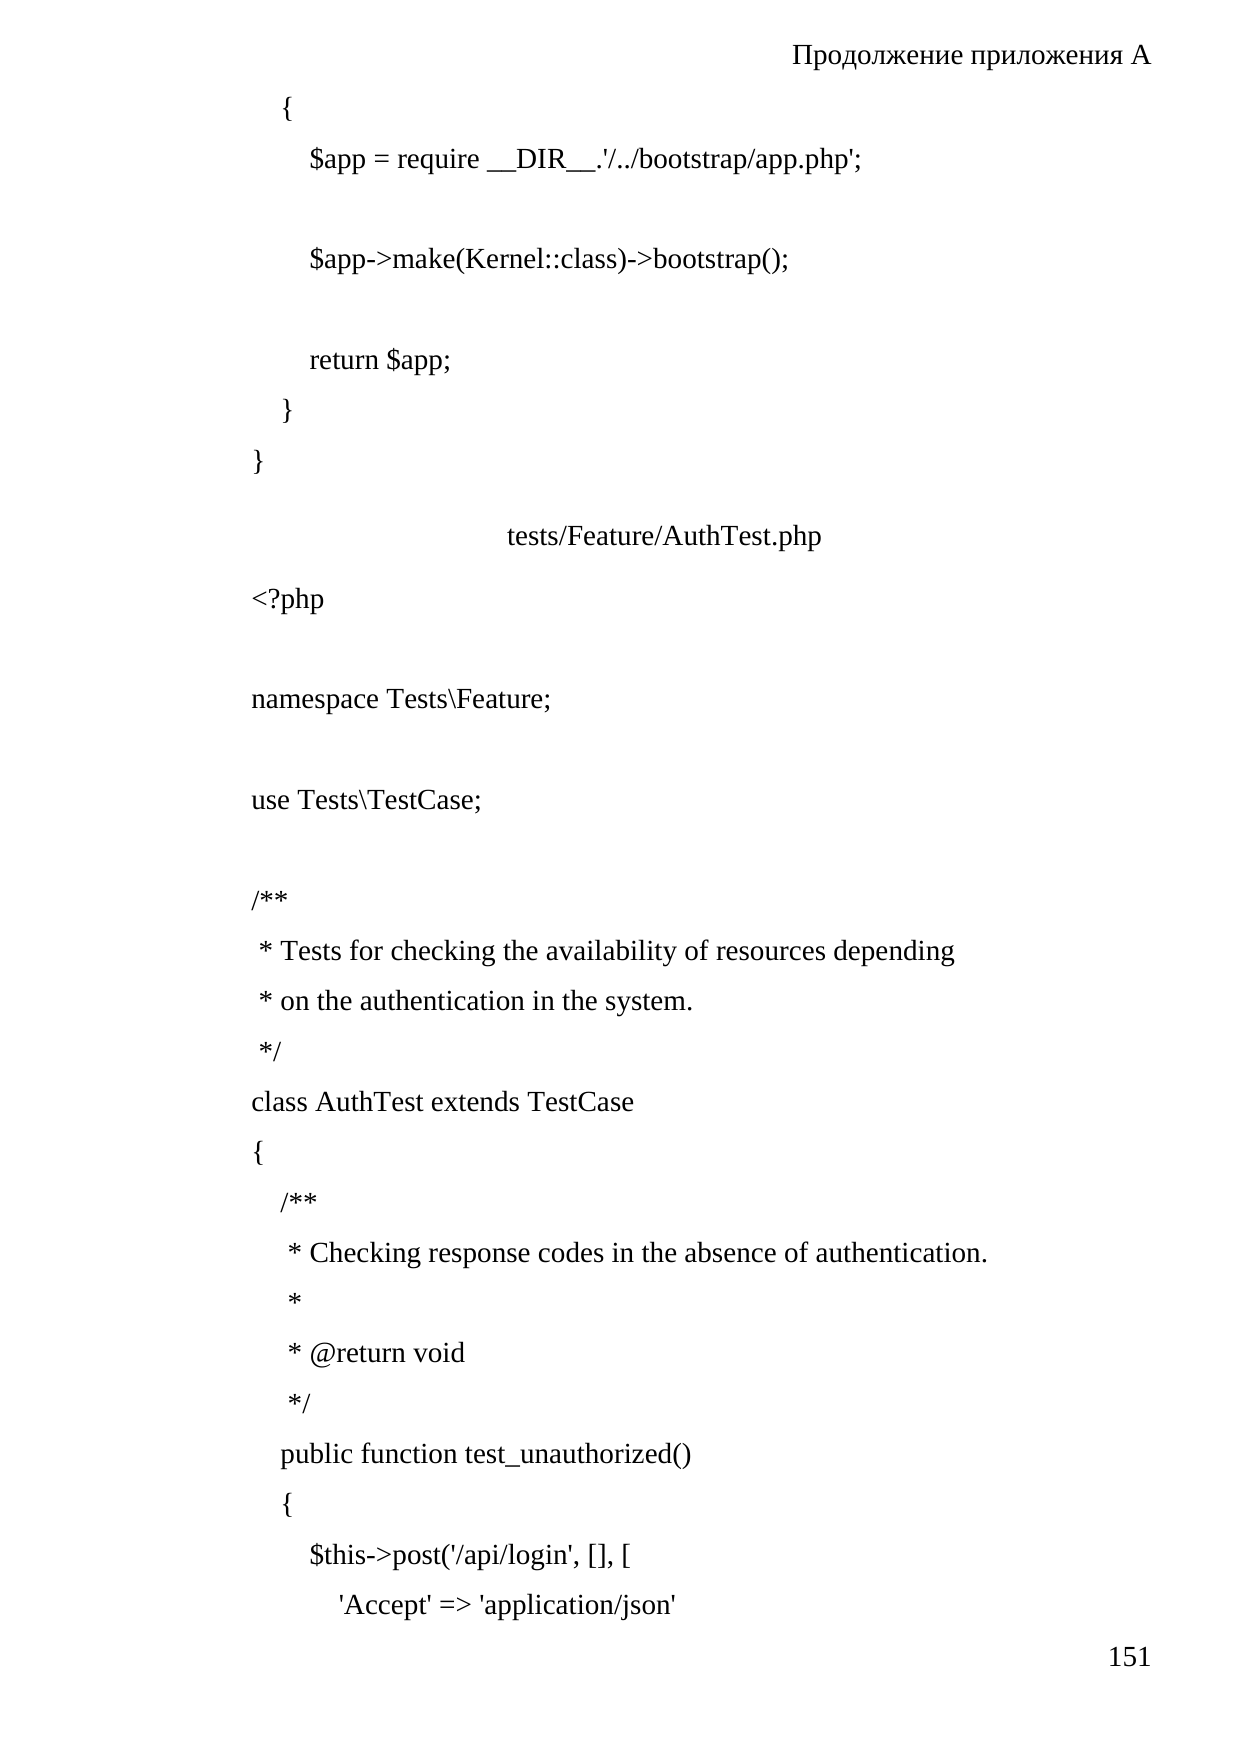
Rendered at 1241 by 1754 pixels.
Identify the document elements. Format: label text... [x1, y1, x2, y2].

text use Tests\TestCase; [177, 782, 1152, 816]
text $app = require __DIR__.'/../bootstrap/app.php'; [177, 141, 1152, 174]
text return $app; [177, 342, 1152, 376]
text * [177, 1285, 1152, 1319]
subtitle tests/Feature/AuthTest.php [177, 518, 1152, 552]
text * Tests for checking the availability of resources depending [177, 933, 1152, 967]
text } [177, 443, 1152, 476]
text /** [177, 1185, 1152, 1218]
text class AuthTest extends TestCase [177, 1084, 1152, 1118]
text * @return void [177, 1336, 1152, 1369]
text */ [177, 1386, 1152, 1419]
text namespace Tests\Feature; [177, 682, 1152, 715]
text * on the authentication in the system. [177, 983, 1152, 1017]
text { [177, 91, 1152, 124]
text 'Accept' => 'application/json' [177, 1587, 1152, 1621]
text */ [177, 1034, 1152, 1067]
text { [177, 1487, 1152, 1520]
text { [177, 1134, 1152, 1168]
text public function test_unauthorized() [177, 1436, 1152, 1470]
text $this->post('/api/login', [], [ [177, 1537, 1152, 1570]
text } [177, 392, 1152, 426]
text * Checking response codes in the absence of authentication. [177, 1235, 1152, 1268]
text <?php [177, 581, 1152, 614]
text $app->make(Kernel::class)->bootstrap(); [177, 242, 1152, 275]
text /** [177, 883, 1152, 916]
